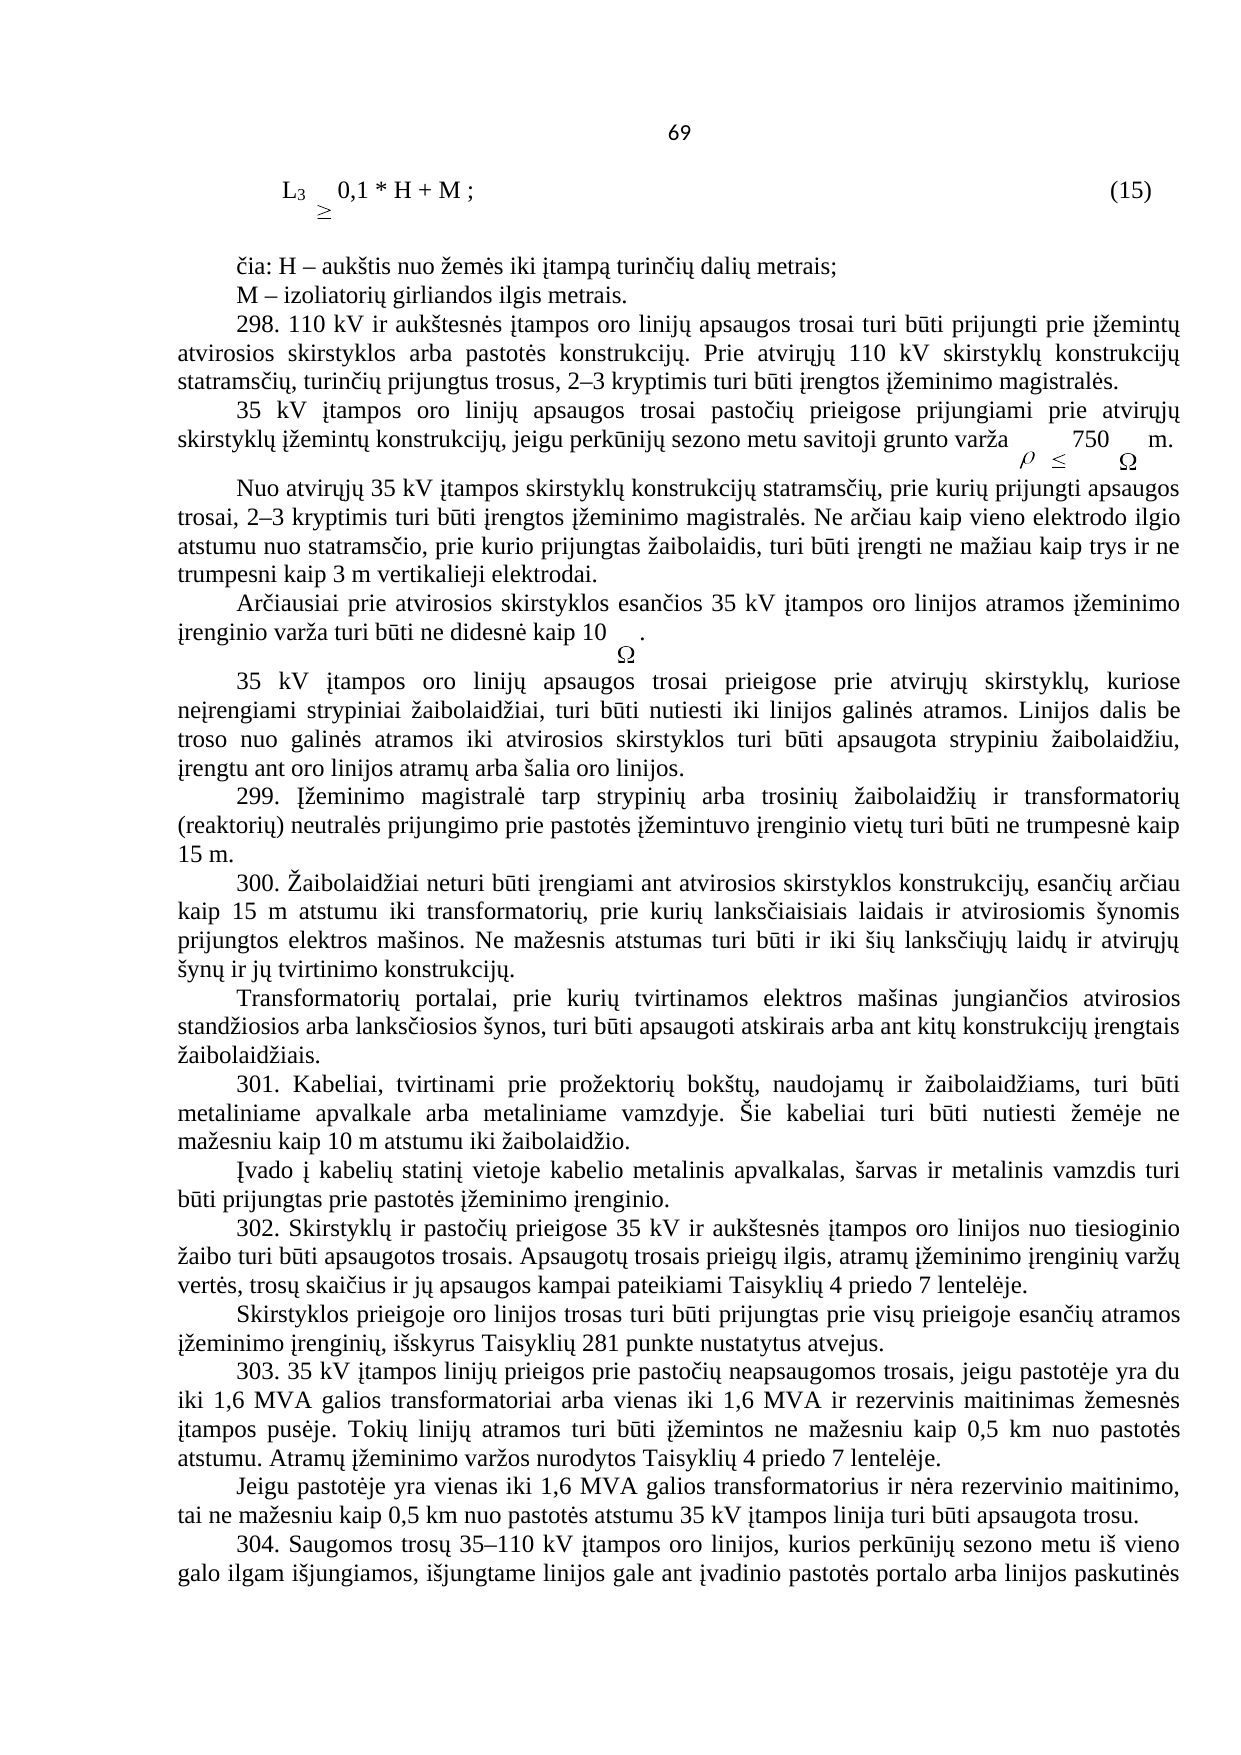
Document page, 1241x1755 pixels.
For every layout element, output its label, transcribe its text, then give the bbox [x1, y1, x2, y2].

text 298. 110 kV ir aukštesnės įtampos oro linijų apsaugos trosai turi būti prijungti prie įžemintų atvirosios skirstyklos arba pastotės konstrukcijų. Prie atvirųjų 110 kV skirstyklų konstrukcijų statramsčių, turinčių prijungtus trosus, 2–3 kryptimis turi būti įrengtos įžeminimo magistralės. [177, 309, 1181, 395]
text 299. Įžeminimo magistralė tarp strypinių arba trosinių žaibolaidžių ir transformatorių (reaktorių) neutralės prijungimo prie pastotės įžemintuvo įrenginio vietų turi būti ne trumpesnė kaip 15 m. [177, 781, 1181, 868]
text 300. Žaibolaidžiai neturi būti įrengiami ant atvirosios skirstyklos konstrukcijų, esančių arčiau kaip 15 m atstumu iki transformatorių, prie kurių lanksčiaisiais laidais ir atvirosiomis šynomis prijungtos elektros mašinos. Ne mažesnis atstumas turi būti ir iki šių lanksčiųjų laidų ir atvirųjų šynų ir jų tvirtinimo konstrukcijų. [177, 868, 1181, 983]
text 303. 35 kV įtampos linijų prieigos prie pastočių neapsaugomos trosais, jeigu pastotėje yra du iki 1,6 MVA galios transformatoriai arba vienas iki 1,6 MVA ir rezervinis maitinimas žemesnės įtampos pusėje. Tokių linijų atramos turi būti įžemintos ne mažesniu kaip 0,5 km nuo pastotės atstumu. Atramų įžeminimo varžos nurodytos Taisyklių 4 priedo 7 lentelėje. [177, 1356, 1181, 1471]
text 302. Skirstyklų ir pastočių prieigose 35 kV ir aukštesnės įtampos oro linijos nuo tiesioginio žaibo turi būti apsaugotos trosais. Apsaugotų trosais prieigų ilgis, atramų įžeminimo įrenginių varžų vertės, trosų skaičius ir jų apsaugos kampai pateikiami Taisyklių 4 priedo 7 lentelėje. [177, 1213, 1181, 1299]
text M – izoliatorių girliandos ilgis metrais. [177, 280, 1181, 309]
text Arčiausiai prie atvirosios skirstyklos esančios 35 kV įtampos oro linijos atramos įžeminimo įrenginio varža turi būti ne didesnė kaip 10 . [177, 588, 1181, 666]
text čia: H – aukštis nuo žemės iki įtampą turinčių dalių metrais; [177, 251, 1181, 280]
text Įvado į kabelių statinį vietoje kabelio metalinis apvalkalas, šarvas ir metalinis vamzdis turi būti prijungtas prie pastotės įžeminimo įrenginio. [177, 1155, 1181, 1213]
text 301. Kabeliai, tvirtinami prie prožektorių bokštų, naudojamų ir žaibolaidžiams, turi būti metaliniame apvalkale arba metaliniame vamzdyje. Šie kabeliai turi būti nutiesti žemėje ne mažesniu kaip 10 m atstumu iki žaibolaidžio. [177, 1069, 1181, 1155]
text 35 kV įtampos oro linijų apsaugos trosai prieigose prie atvirųjų skirstyklų, kuriose neįrengiami strypiniai žaibolaidžiai, turi būti nutiesti iki linijos galinės atramos. Linijos dalis be troso nuo galinės atramos iki atvirosios skirstyklos turi būti apsaugota strypiniu žaibolaidžiu, įrengtu ant oro linijos atramų arba šalia oro linijos. [177, 666, 1181, 781]
text Nuo atvirųjų 35 kV įtampos skirstyklų konstrukcijų statramsčių, prie kurių prijungti apsaugos trosai, 2–3 kryptimis turi būti įrengtos įžeminimo magistralės. Ne arčiau kaip vieno elektrodo ilgio atstumu nuo statramsčio, prie kurio prijungtas žaibolaidis, turi būti įrengti ne mažiau kaip trys ir ne trumpesni kaip 3 m vertikalieji elektrodai. [177, 473, 1181, 588]
text L3 0,1 * H + M ; (15) [177, 175, 1181, 223]
text Skirstyklos prieigoje oro linijos trosas turi būti prijungtas prie visų prieigoje esančių atramos įžeminimo įrenginių, išskyrus Taisyklių 281 punkte nustatytus atvejus. [177, 1299, 1181, 1356]
text 35 kV įtampos oro linijų apsaugos trosai pastočių prieigose prijungiami prie atvirųjų skirstyklų įžemintų konstrukcijų, jeigu perkūnijų sezono metu savitoji grunto varža 750 m. [177, 395, 1181, 473]
text 304. Saugomos trosų 35–110 kV įtampos oro linijos, kurios perkūnijų sezono metu iš vieno galo ilgam išjungiamos, išjungtame linijos gale ant įvadinio pastotės portalo arba linijos paskutinės [177, 1529, 1181, 1586]
text Jeigu pastotėje yra vienas iki 1,6 MVA galios transformatorius ir nėra rezervinio maitinimo, tai ne mažesniu kaip 0,5 km nuo pastotės atstumu 35 kV įtampos linija turi būti apsaugota trosu. [177, 1471, 1181, 1529]
text Transformatorių portalai, prie kurių tvirtinamos elektros mašinas jungiančios atvirosios standžiosios arba lanksčiosios šynos, turi būti apsaugoti atskirais arba ant kitų konstrukcijų įrengtais žaibolaidžiais. [177, 983, 1181, 1069]
